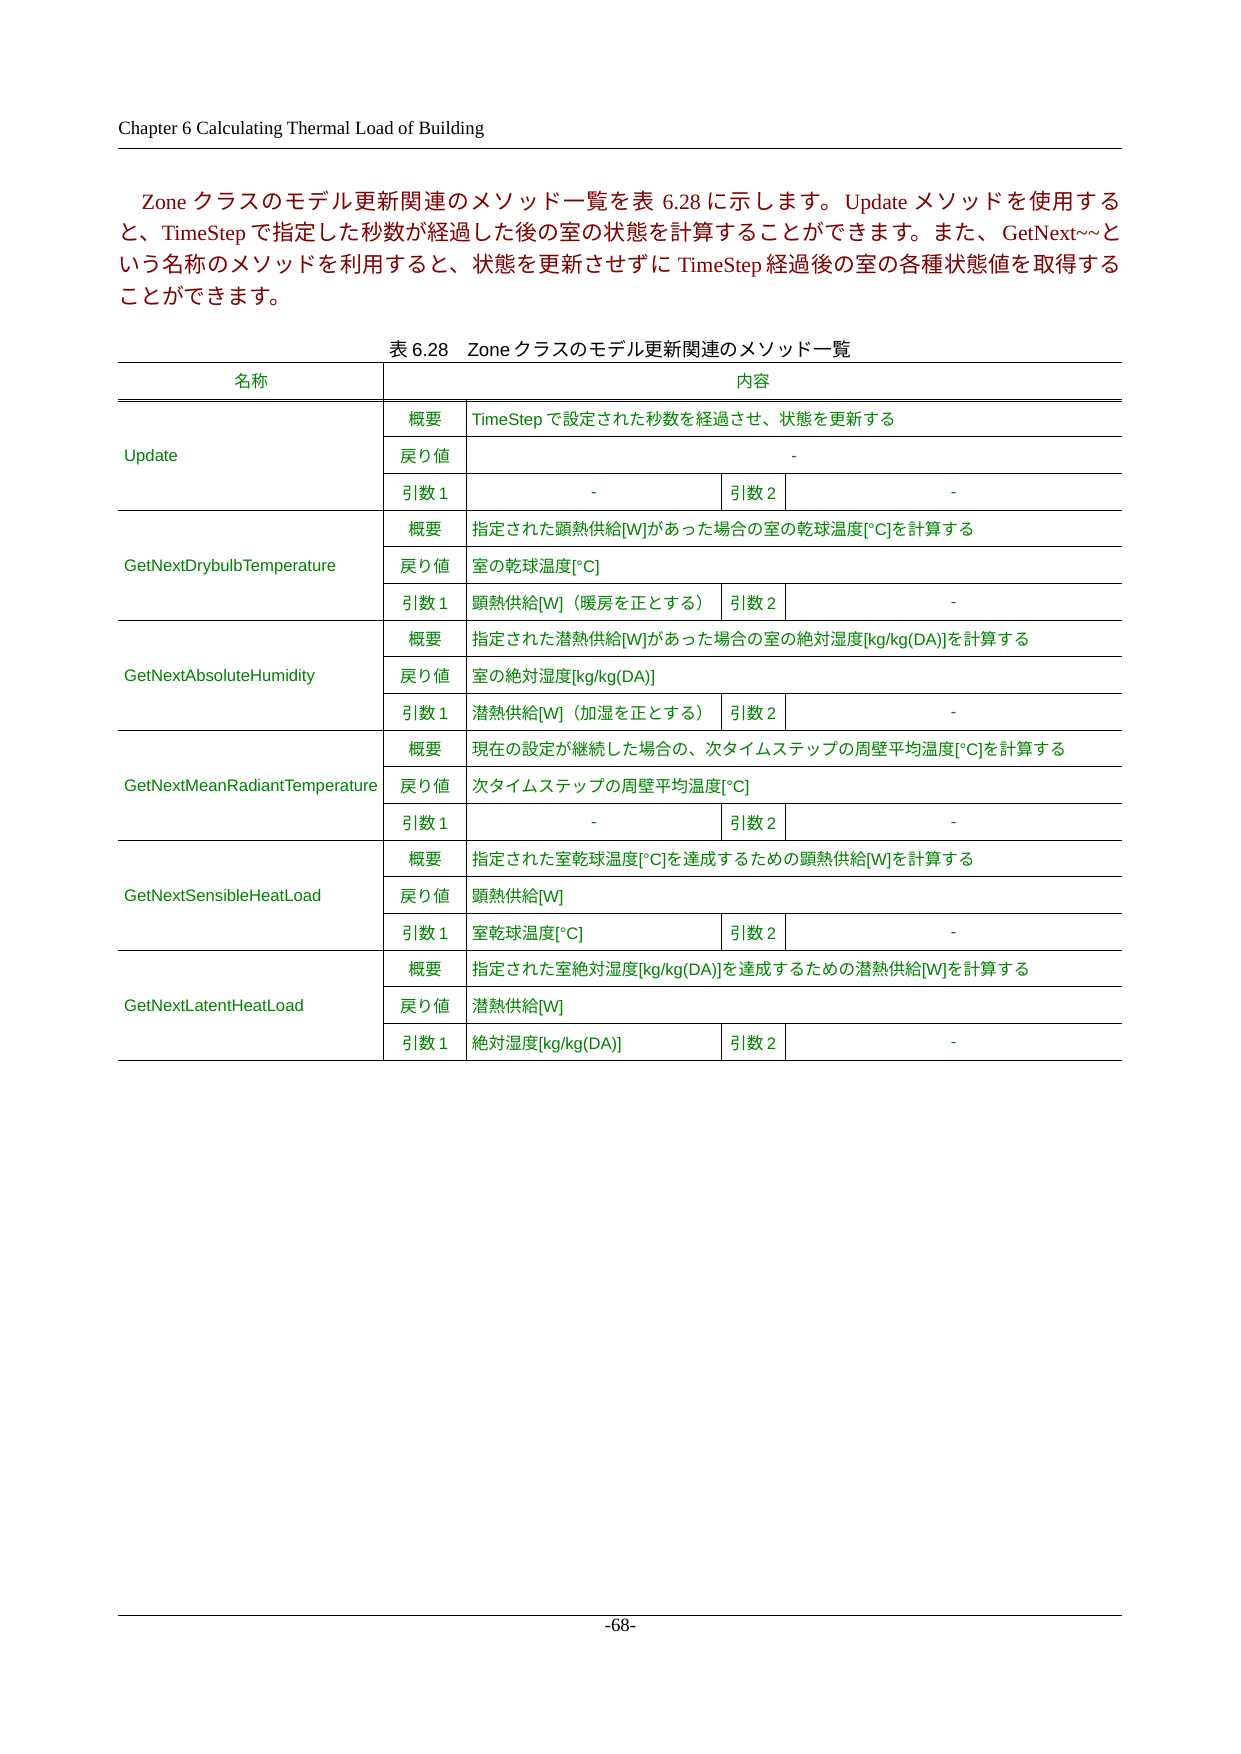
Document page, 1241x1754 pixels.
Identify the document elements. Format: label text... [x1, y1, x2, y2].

table_cell GetNextSensibleHeatLoad [118, 841, 383, 950]
table_cell - [786, 694, 1122, 730]
table_cell 室の乾球温度[°C] [467, 547, 1122, 583]
table_cell - [786, 1024, 1122, 1060]
table_cell TimeStepで設定された秒数を経過させ、状態を更新する [467, 402, 1122, 436]
table_cell - [786, 804, 1122, 840]
table_cell 引数2 [722, 804, 785, 840]
table_cell 潜熱供給[W]（加湿を正とする） [467, 694, 721, 730]
table_cell - [786, 584, 1122, 620]
table_cell - [786, 474, 1122, 510]
table_cell 引数2 [722, 1024, 785, 1060]
table_cell 絶対湿度[kg/kg(DA)] [467, 1024, 721, 1060]
table_cell 戻り値 [384, 657, 466, 693]
table_cell 指定された潜熱供給[W]があった場合の室の絶対湿度[kg/kg(DA)]を計算する [467, 621, 1122, 656]
table_cell 引数2 [722, 584, 785, 620]
table_cell 引数1 [384, 1024, 466, 1060]
table_cell - [467, 474, 721, 510]
table_cell 戻り値 [384, 767, 466, 803]
table_cell 次タイムステップの周壁平均温度[°C] [467, 767, 1122, 803]
table_cell 引数2 [722, 914, 785, 950]
table_cell GetNextMeanRadiantTemperature [118, 731, 383, 840]
table_cell 現在の設定が継続した場合の、次タイムステップの周壁平均温度[°C]を計算する [467, 731, 1122, 766]
table_cell 戻り値 [384, 987, 466, 1023]
table_cell GetNextAbsoluteHumidity [118, 621, 383, 730]
table_cell 引数1 [384, 584, 466, 620]
table_header 名称 [118, 363, 383, 398]
table_cell 指定された室絶対湿度[kg/kg(DA)]を達成するための潜熱供給[W]を計算する [467, 951, 1122, 986]
table_cell 概要 [384, 511, 466, 546]
table_cell 引数2 [722, 694, 785, 730]
table_cell 引数1 [384, 804, 466, 840]
table_cell 引数1 [384, 694, 466, 730]
table_cell 引数1 [384, 914, 466, 950]
table_cell - [467, 804, 721, 840]
table_cell 戻り値 [384, 877, 466, 913]
table_cell Update [118, 402, 383, 510]
table_cell 潜熱供給[W] [467, 987, 1122, 1023]
table_cell 戻り値 [384, 547, 466, 583]
table_cell 顕熱供給[W]（暖房を正とする） [467, 584, 721, 620]
table_cell GetNextLatentHeatLoad [118, 951, 383, 1060]
table_cell 室の絶対湿度[kg/kg(DA)] [467, 657, 1122, 693]
text Zoneクラスのモデル更新関連のメソッド一覧を表6.28に示します。Updateメソッドを使用すると、TimeStepで指定した秒数が経過した後の室の状態を計算することができます。また、GetNext~~という名称のメソッドを利用すると、状態を更新させずにTimeStep経過後の室の各種状態値を取得することができます。 [118, 184, 1122, 310]
table_cell 概要 [384, 621, 466, 656]
text 表6.28 Zoneクラスのモデル更新関連のメソッド一覧 [118, 334, 1122, 362]
table_header 内容 [384, 363, 1122, 398]
table_cell 概要 [384, 402, 466, 436]
table_cell 概要 [384, 841, 466, 876]
table_cell 引数1 [384, 474, 466, 510]
table_cell 戻り値 [384, 437, 466, 473]
table_cell 指定された室乾球温度[°C]を達成するための顕熱供給[W]を計算する [467, 841, 1122, 876]
table_cell 引数2 [722, 474, 785, 510]
table_cell 指定された顕熱供給[W]があった場合の室の乾球温度[°C]を計算する [467, 511, 1122, 546]
table_cell 室乾球温度[°C] [467, 914, 721, 950]
table_cell 概要 [384, 951, 466, 986]
table_cell - [786, 914, 1122, 950]
table_cell GetNextDrybulbTemperature [118, 511, 383, 620]
table_cell 顕熱供給[W] [467, 877, 1122, 913]
table_cell - [467, 437, 1122, 473]
table_cell 概要 [384, 731, 466, 766]
